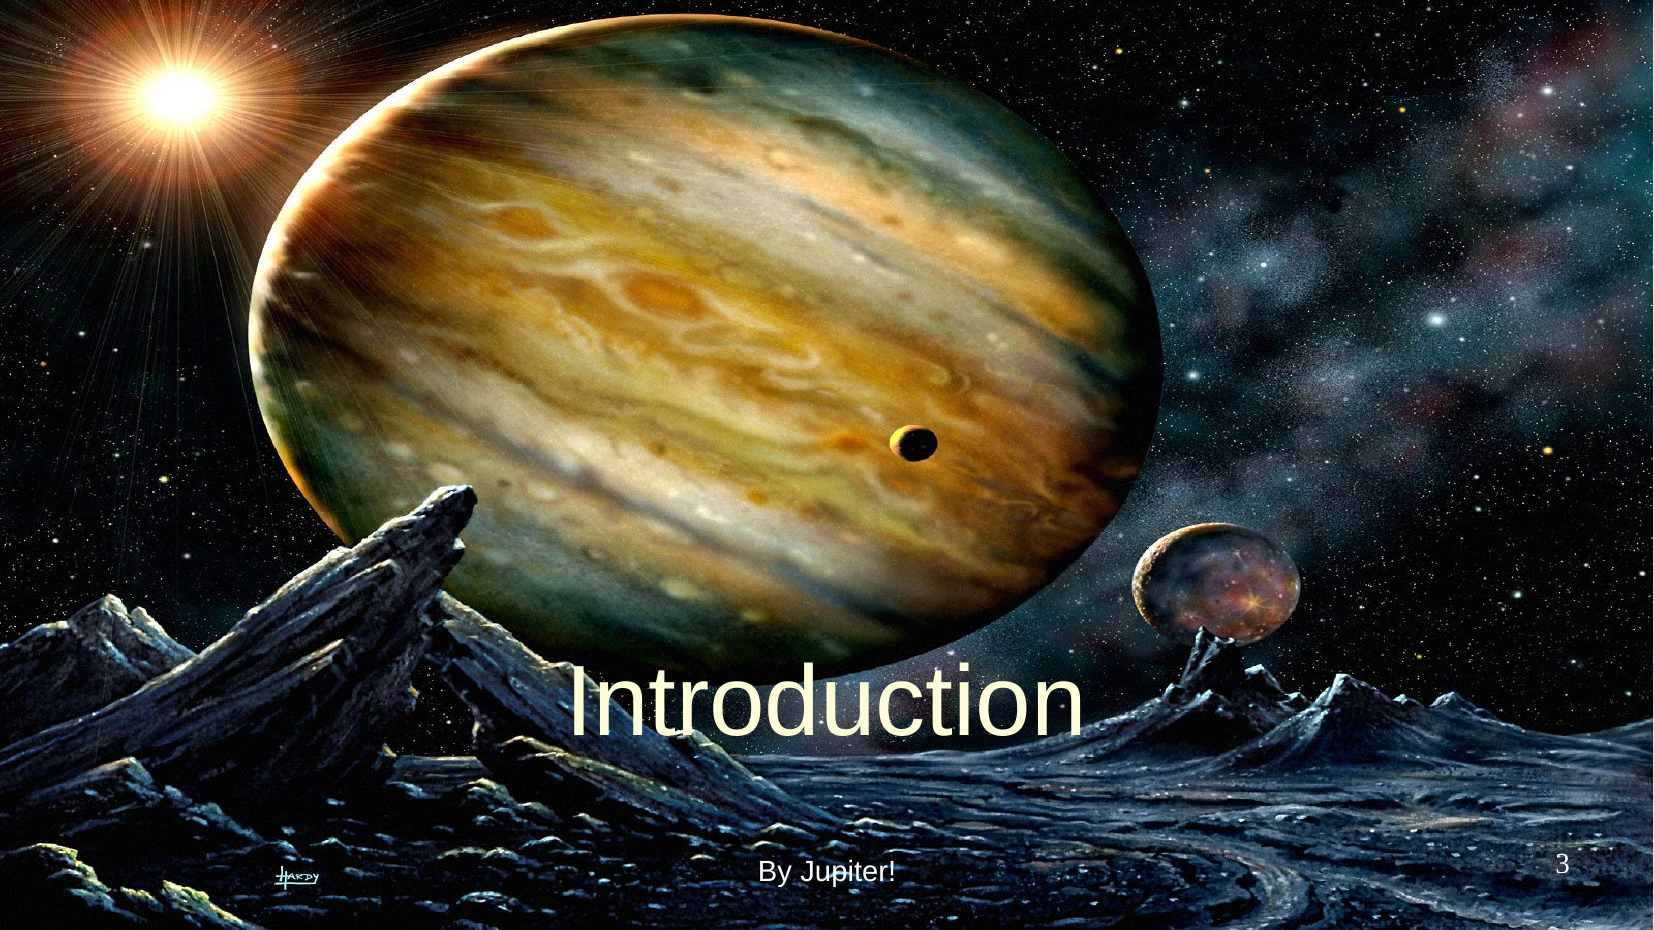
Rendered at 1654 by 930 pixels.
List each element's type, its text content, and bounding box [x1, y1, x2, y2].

subtitle Introduction [82, 37, 1571, 757]
picture [0, 0, 1654, 930]
